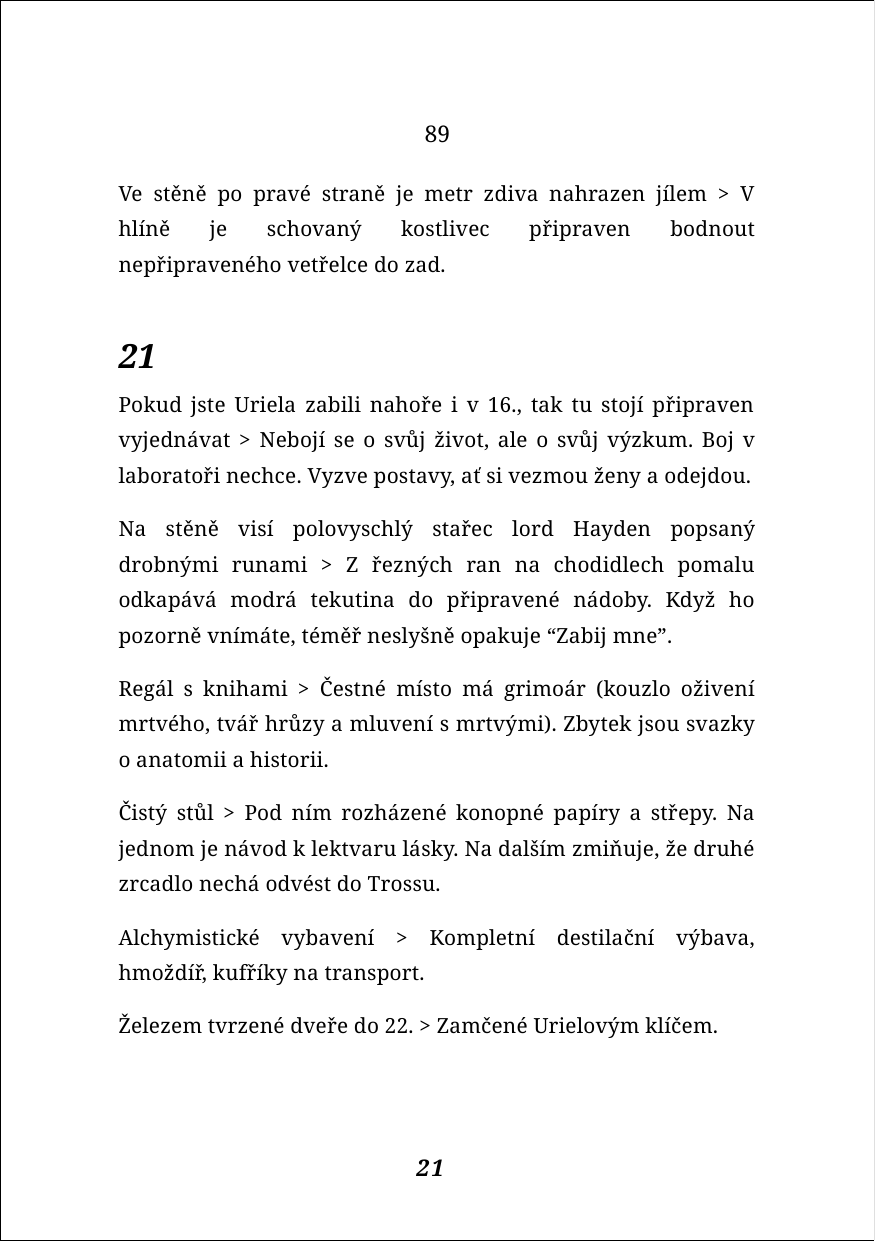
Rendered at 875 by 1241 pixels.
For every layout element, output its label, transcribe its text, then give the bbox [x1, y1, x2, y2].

text Na stěně visí polovyschlý stařec lord Hayden popsaný drobnými runami > Z řezných ran na chodidlech pomalu odkapává modrá tekutina do připravené nádoby. Když ho pozorně vnímáte, téměř neslyšně opakuje “Zabij mne”. [118, 514, 756, 649]
text Alchymistické vybavení > Kompletní destilační výbava, hmoždíř, kufříky na transport. [118, 923, 756, 987]
text Železem tvrzené dveře do 22. > Zamčené Urielovým klíčem. [118, 1011, 756, 1040]
subtitle 21 [118, 333, 756, 378]
text Čistý stůl > Pod ním rozházené konopné papíry a střepy. Na jednom je návod k lektvaru lásky. Na dalším zmiňuje, že druhé zrcadlo nechá odvést do Trossu. [118, 798, 756, 898]
text Regál s knihami > Čestné místo má grimoár (kouzlo oživení mrtvého, tvář hrůzy a mluvení s mrtvými). Zbytek jsou svazky o anatomii a historii. [118, 674, 756, 773]
text Ve stěně po pravé straně je metr zdiva nahrazen jílem > V hlíně je schovaný kostlivec připraven bodnout nepřipraveného vetřelce do zad. [118, 179, 756, 278]
text Pokud jste Uriela zabili nahoře i v 16., tak tu stojí připraven vyjednávat > Nebojí se o svůj život, ale o svůj výzkum. Boj v laboratoři nechce. Vyzve postavy, ať si vezmou ženy a odejdou. [118, 390, 756, 489]
